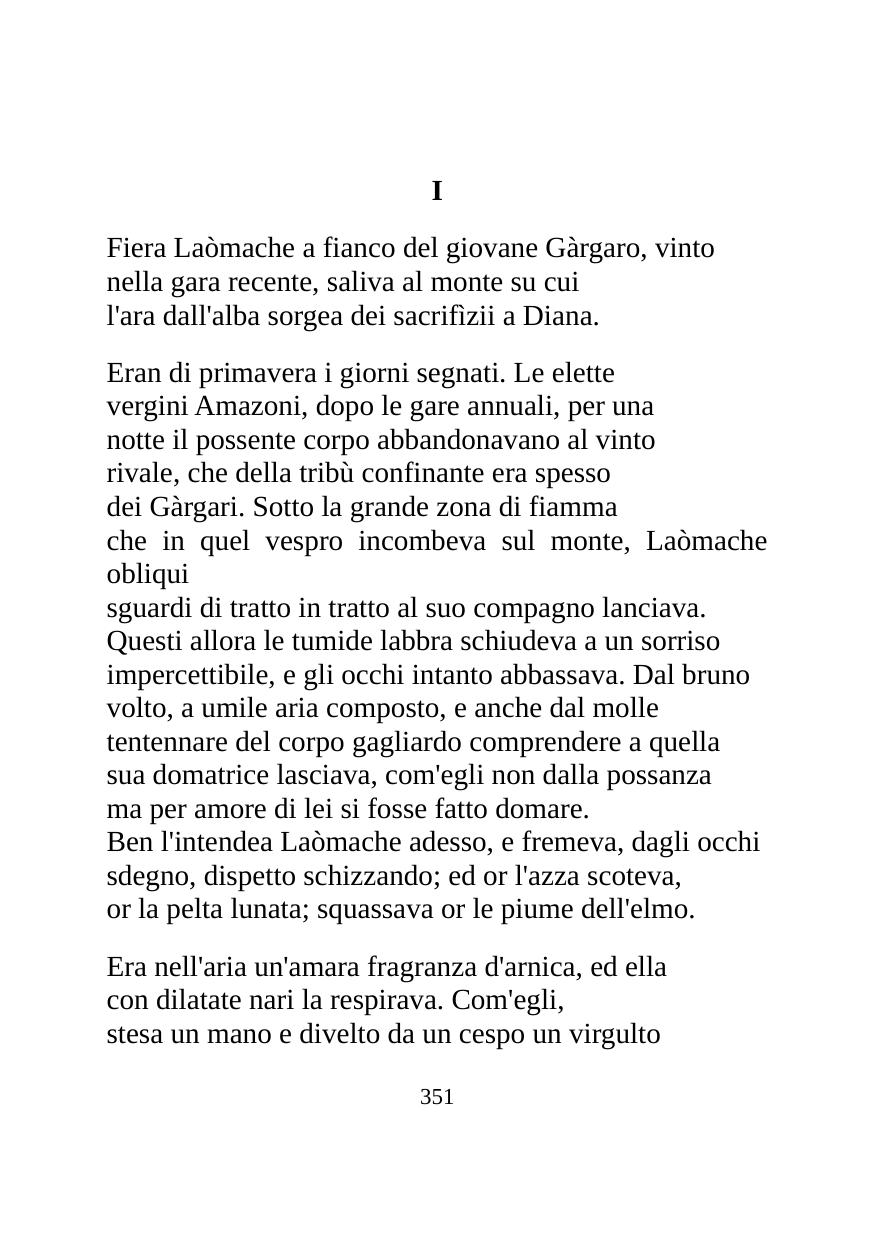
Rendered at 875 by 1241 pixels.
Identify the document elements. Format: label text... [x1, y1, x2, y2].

text sguardi di tratto in tratto al suo compagno lanciava. [106, 590, 768, 623]
text stesa un mano e divelto da un cespo un virgulto [106, 1016, 768, 1049]
text dei Gàrgari. Sotto la grande zona di fiamma [106, 489, 768, 523]
text impercettibile, e gli occhi intanto abbassava. Dal bruno [106, 657, 768, 690]
text nella gara recente, saliva al monte su cui [106, 264, 768, 298]
text Ben l'intendea Laòmache adesso, e fremeva, dagli occhi [106, 824, 768, 858]
text Questi allora le tumide labbra schiudeva a un sorriso [106, 623, 768, 657]
text or la pelta lunata; squassava or le piume dell'elmo. [106, 892, 768, 925]
text notte il possente corpo abbandonavano al vinto [106, 422, 768, 456]
text Fiera Laòmache a fianco del giovane Gàrgaro, vinto [106, 231, 768, 264]
text vergini Amazoni, dopo le gare annuali, per una [106, 388, 768, 422]
text sdegno, dispetto schizzando; ed or l'azza scoteva, [106, 858, 768, 892]
text rivale, che della tribù confinante era spesso [106, 456, 768, 489]
text che in quel vespro incombeva sul monte, Laòmache obliqui [106, 523, 768, 590]
text tentennare del corpo gagliardo comprendere a quella [106, 724, 768, 757]
text volto, a umile aria composto, e anche dal molle [106, 690, 768, 724]
text ma per amore di lei si fosse fatto domare. [106, 791, 768, 824]
text Eran di primavera i giorni segnati. Le elette [106, 355, 768, 388]
text con dilatate nari la respirava. Com'egli, [106, 982, 768, 1016]
text sua domatrice lasciava, com'egli non dalla possanza [106, 757, 768, 791]
text l'ara dall'alba sorgea dei sacrifìzii a Diana. [106, 298, 768, 331]
text Era nell'aria un'amara fragranza d'arnica, ed ella [106, 949, 768, 982]
text I [106, 173, 768, 207]
